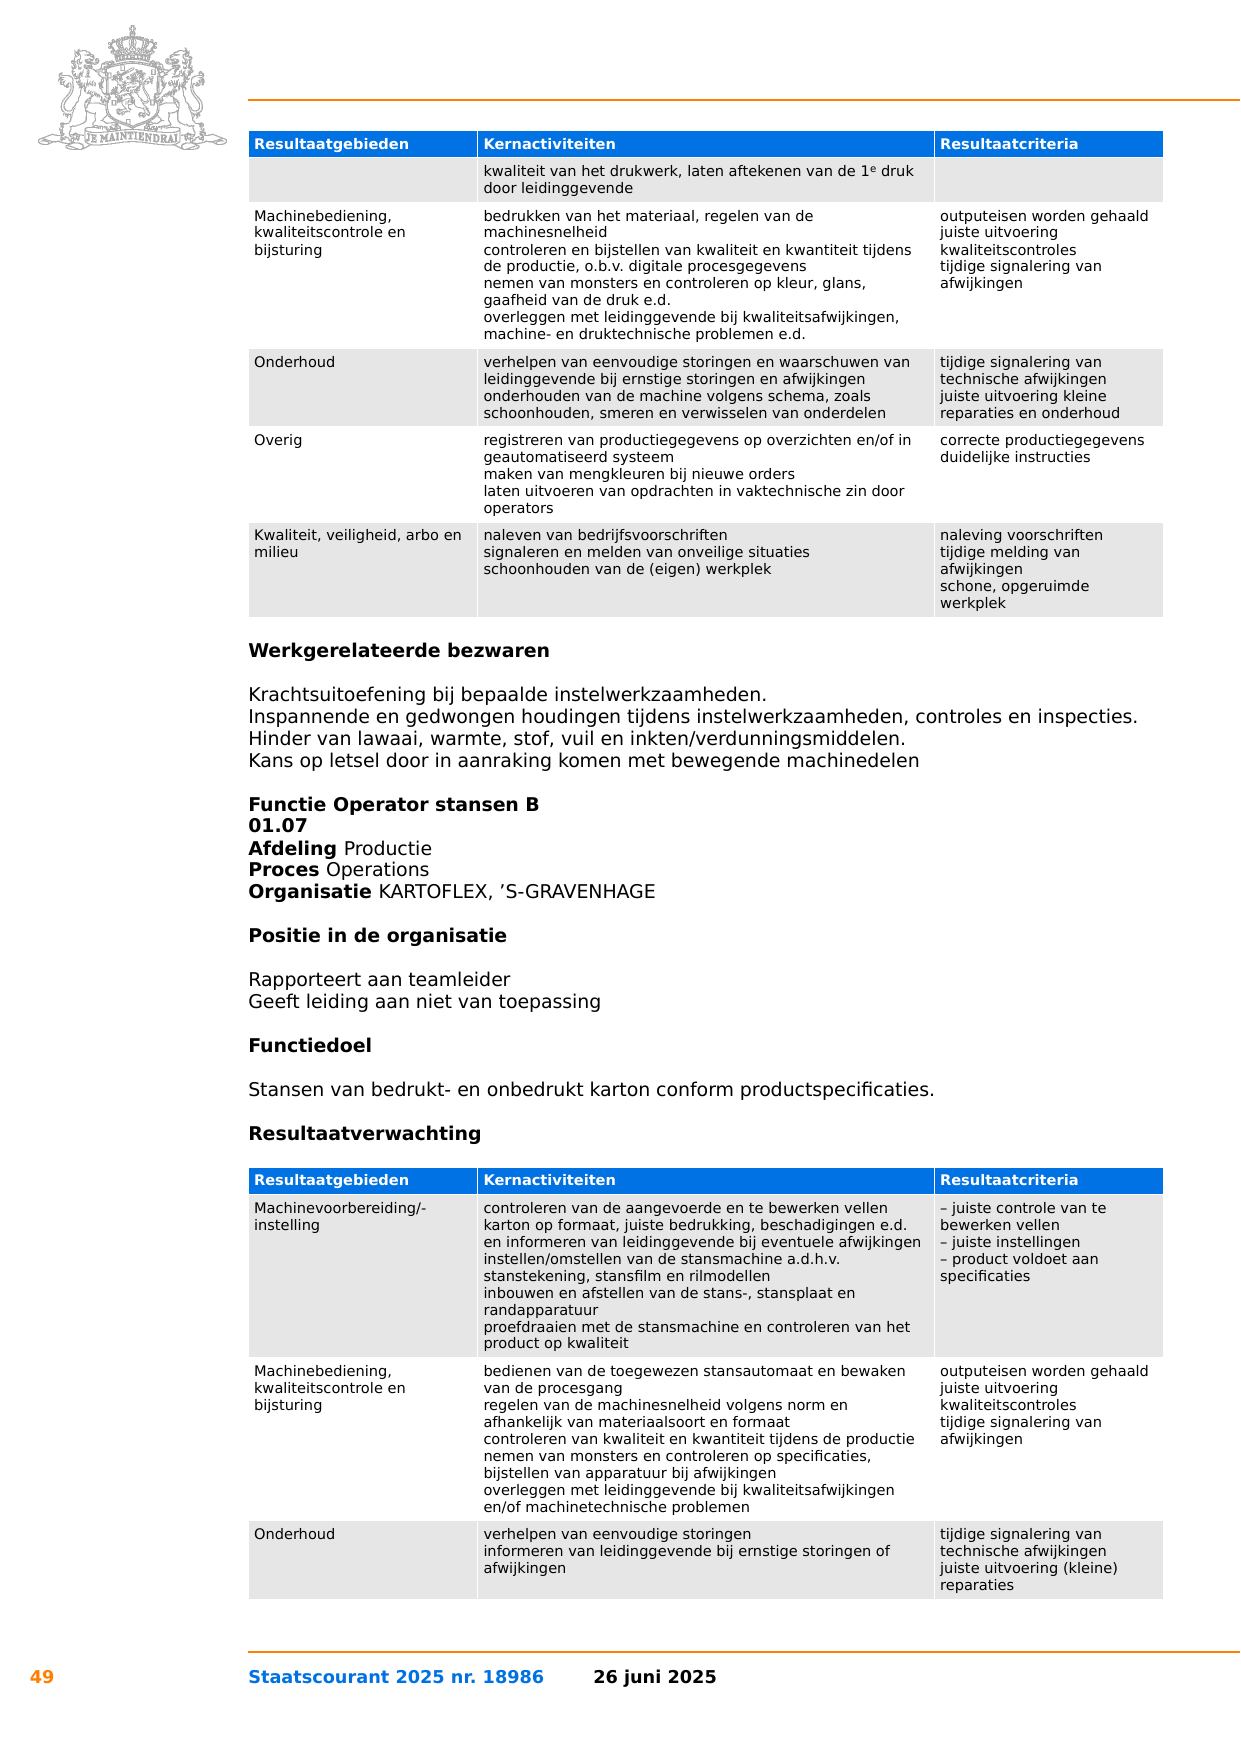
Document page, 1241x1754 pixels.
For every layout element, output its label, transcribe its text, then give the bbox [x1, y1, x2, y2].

table_cell tijdige signalering van technische afwijkingen juiste uitvoering kleine reparaties en onderhoud [935, 349, 1163, 426]
table_cell Machinebediening, kwaliteitscontrole en bijsturing [249, 203, 477, 348]
text Hinder van lawaai, warmte, stof, vuil en inkten/verdunningsmiddelen. [248, 728, 1163, 749]
text Kans op letsel door in aanraking komen met bewegende machinedelen [248, 749, 1163, 772]
table_header Resultaatcriteria [935, 1168, 1163, 1194]
table_header Resultaatcriteria [935, 131, 1163, 157]
table_cell – juiste controle van te bewerken vellen – juiste instellingen – product voldoet aan specificaties [935, 1195, 1163, 1357]
table_header Kernactiviteiten [478, 1168, 934, 1194]
text Proces Operations [248, 859, 1163, 881]
table_cell correcte productiegegevens duidelijke instructies [935, 427, 1163, 522]
table_cell outputeisen worden gehaald juiste uitvoering kwaliteitscontroles tijdige signalering van afwijkingen [935, 203, 1163, 348]
text Krachtsuitoefening bij bepaalde instelwerkzaamheden. [248, 684, 1163, 706]
text Organisatie KARTOFLEX, ’S-GRAVENHAGE [248, 881, 1163, 903]
table_cell Onderhoud [249, 1521, 477, 1599]
table_cell registreren van productiegegevens op overzichten en/of in geautomatiseerd systeem maken van mengkleuren bij nieuwe orders laten uitvoeren van opdrachten in vaktechnische zin door operators [478, 427, 934, 522]
subtitle Functiedoel [248, 1035, 1163, 1057]
table_cell Overig [249, 427, 477, 522]
table_cell outputeisen worden gehaald juiste uitvoering kwaliteitscontroles tijdige signalering van afwijkingen [935, 1358, 1163, 1520]
table_header Resultaatgebieden [249, 1168, 477, 1194]
text Inspannende en gedwongen houdingen tijdens instelwerkzaamheden, controles en inspecties. [248, 706, 1163, 728]
table_cell Machinevoorbereiding/-instelling [249, 1195, 477, 1357]
table_header Kernactiviteiten [478, 131, 934, 157]
text Rapporteert aan teamleider [248, 969, 1163, 991]
table_cell bedienen van de toegewezen stansautomaat en bewaken van de procesgang regelen van de machinesnelheid volgens norm en afhankelijk van materiaalsoort en formaat controleren van kwaliteit en kwantiteit tijdens de productie nemen van monsters en controleren op specificaties, bijstellen van apparatuur bij afwijkingen overleggen met leidinggevende bij kwaliteitsafwijkingen en/of machinetechnische problemen [478, 1358, 934, 1520]
subtitle Positie in de organisatie [248, 925, 1163, 947]
table_cell kwaliteit van het drukwerk, laten aftekenen van de 1e druk door leidinggevende [478, 158, 934, 202]
table_cell naleving voorschriften tijdige melding van afwijkingen schone, opgeruimde werkplek [935, 523, 1163, 617]
table_cell naleven van bedrijfsvoorschriften signaleren en melden van onveilige situaties schoonhouden van de (eigen) werkplek [478, 523, 934, 617]
table_cell tijdige signalering van technische afwijkingen juiste uitvoering (kleine) reparaties [935, 1521, 1163, 1599]
table_cell Machinebediening, kwaliteitscontrole en bijsturing [249, 1358, 477, 1520]
table_cell bedrukken van het materiaal, regelen van de machinesnelheid controleren en bijstellen van kwaliteit en kwantiteit tijdens de productie, o.b.v. digitale procesgegevens nemen van monsters en controleren op kleur, glans, gaafheid van de druk e.d. overleggen met leidinggevende bij kwaliteitsafwijkingen, machine- en druktechnische problemen e.d. [478, 203, 934, 348]
text Functie Operator stansen B [248, 793, 1163, 815]
table_cell verhelpen van eenvoudige storingen en waarschuwen van leidinggevende bij ernstige storingen en afwijkingen onderhouden van de machine volgens schema, zoals schoonhouden, smeren en verwisselen van onderdelen [478, 349, 934, 426]
table_cell [935, 158, 1163, 202]
subtitle Werkgerelateerde bezwaren [248, 640, 1163, 662]
table_cell verhelpen van eenvoudige storingen informeren van leidinggevende bij ernstige storingen of afwijkingen [478, 1521, 934, 1599]
table_cell [249, 158, 477, 202]
picture [38, 25, 227, 150]
table_cell Kwaliteit, veiligheid, arbo en milieu [249, 523, 477, 617]
table_header Resultaatgebieden [249, 131, 477, 157]
subtitle Resultaatverwachting [248, 1123, 1163, 1144]
text Afdeling Productie [248, 837, 1163, 859]
text Geeft leiding aan niet van toepassing [248, 991, 1163, 1013]
text 01.07 [248, 815, 1163, 837]
table_cell Onderhoud [249, 349, 477, 426]
text Stansen van bedrukt- en onbedrukt karton conform productspecificaties. [248, 1079, 1163, 1101]
table_cell controleren van de aangevoerde en te bewerken vellen karton op formaat, juiste bedrukking, beschadigingen e.d. en informeren van leidinggevende bij eventuele afwijkingen instellen/omstellen van de stansmachine a.d.h.v. stanstekening, stansfilm en rilmodellen inbouwen en afstellen van de stans-, stansplaat en randapparatuur proefdraaien met de stansmachine en controleren van het product op kwaliteit [478, 1195, 934, 1357]
